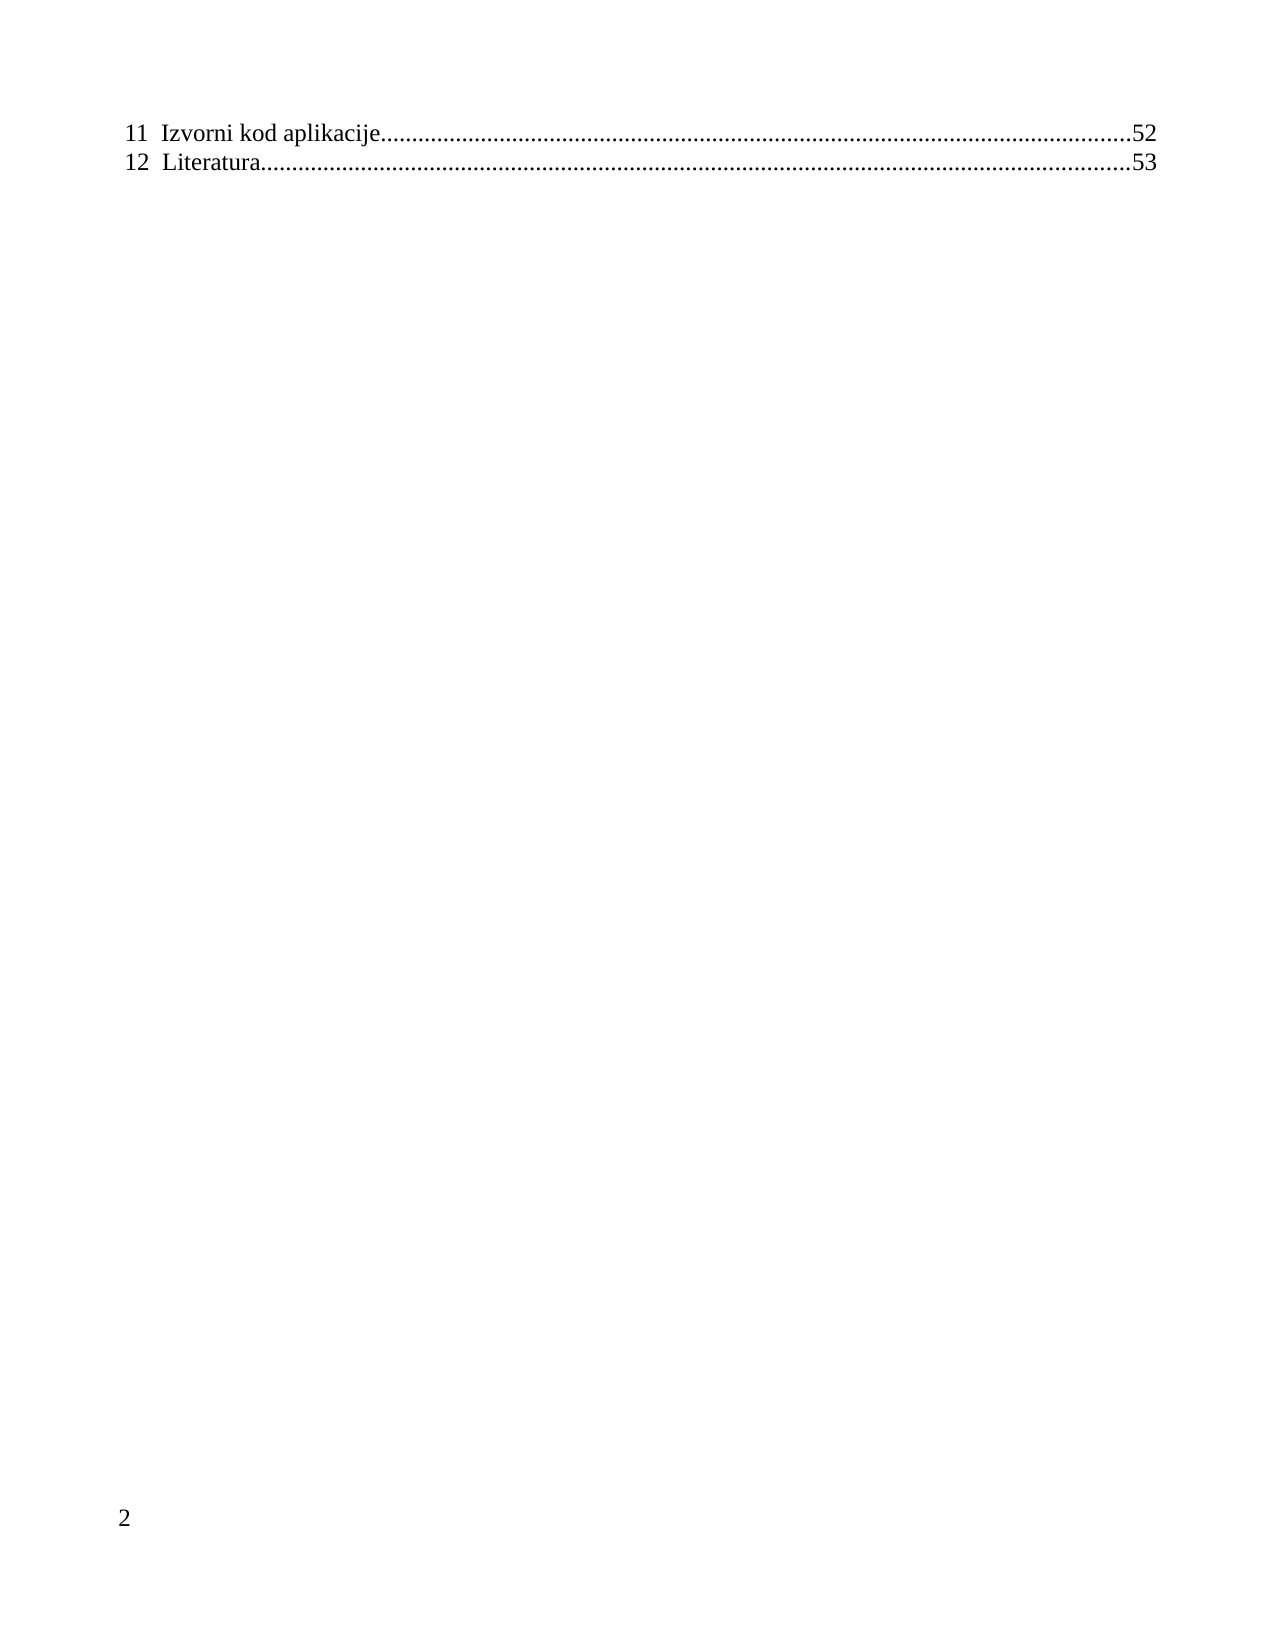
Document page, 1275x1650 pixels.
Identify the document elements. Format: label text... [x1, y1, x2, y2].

text 12 Literatura 53 [118, 147, 1157, 176]
text 11 Izvorni kod aplikacije 52 [118, 118, 1157, 147]
